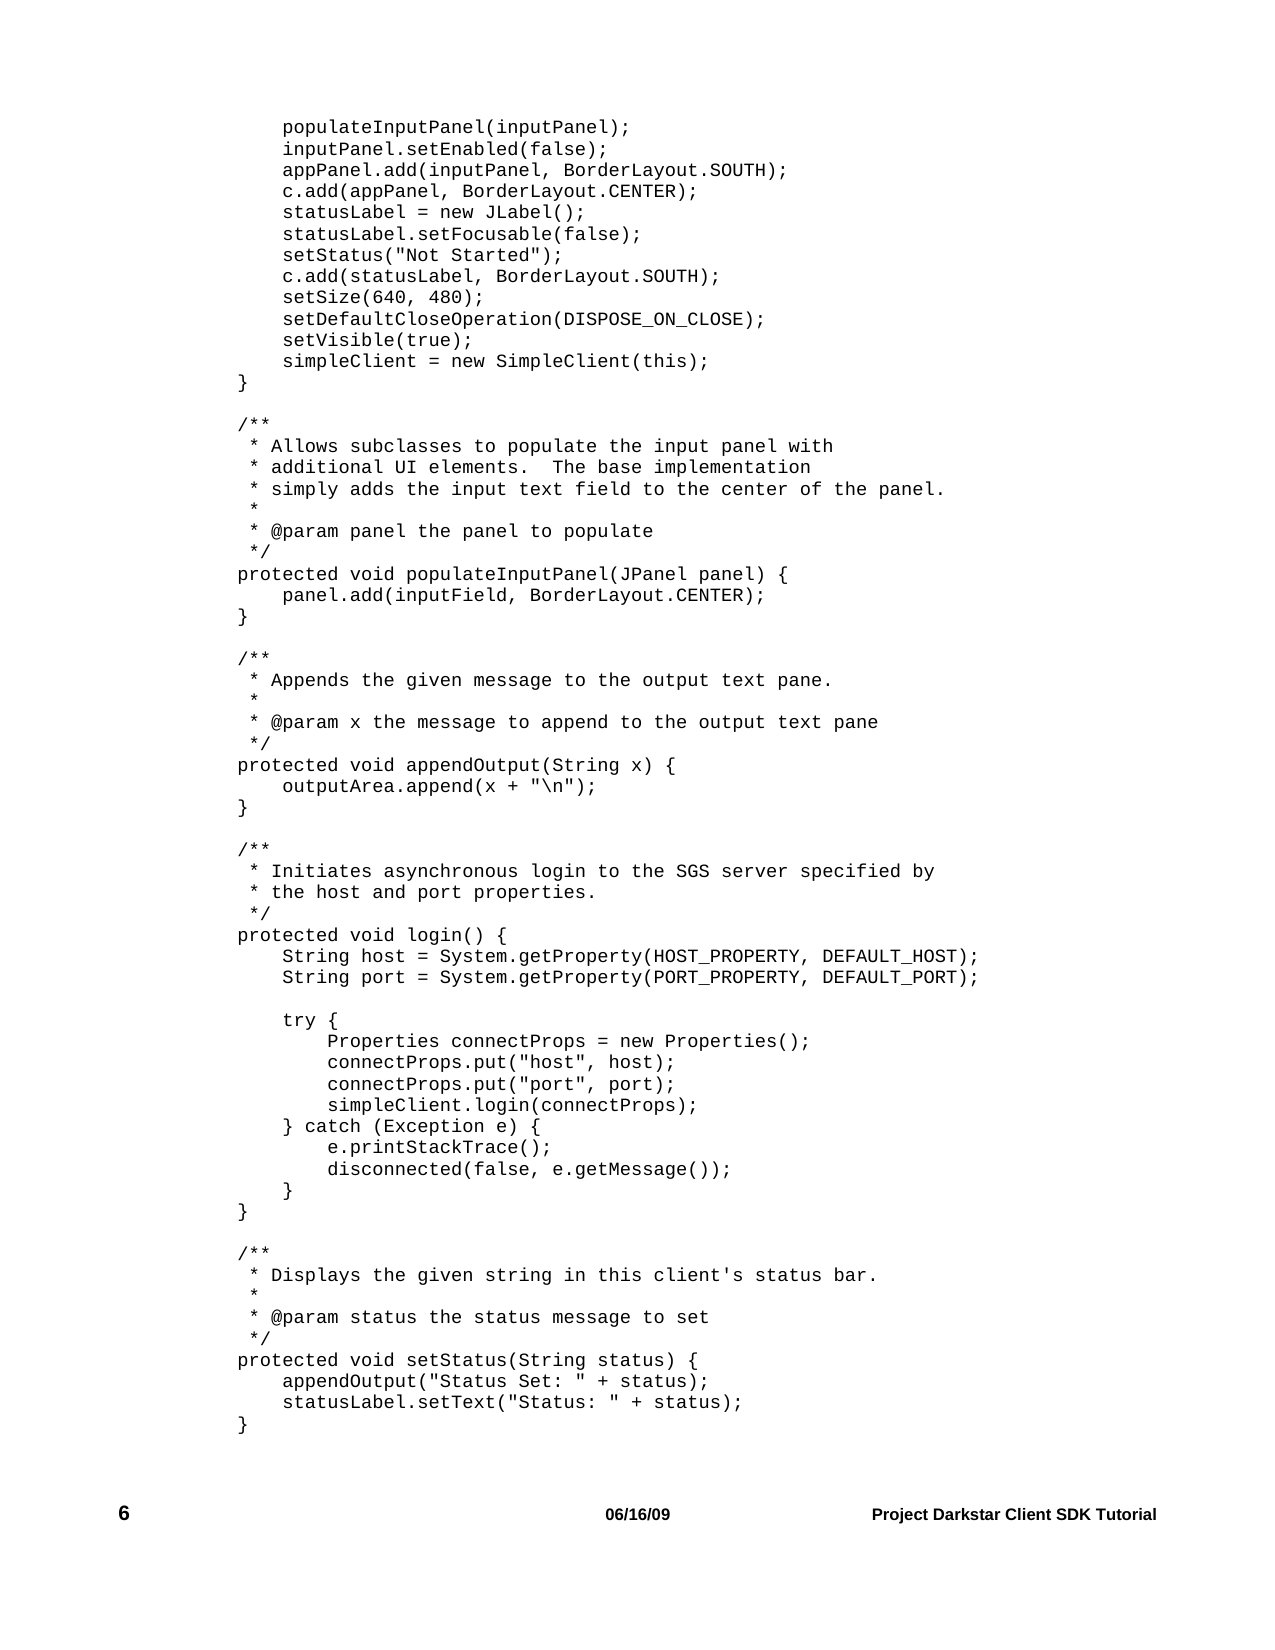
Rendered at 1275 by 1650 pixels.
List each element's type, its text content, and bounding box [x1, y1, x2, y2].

text outputArea.append(x + "\n"); [192, 777, 1098, 798]
text String host = System.getProperty(HOST_PROPERTY, DEFAULT_HOST); [192, 947, 1098, 968]
text populateInputPanel(inputPanel); [192, 118, 1098, 139]
text statusLabel = new JLabel(); [192, 203, 1098, 224]
text /** [192, 1244, 1098, 1266]
text } [192, 373, 1098, 394]
text * @param x the message to append to the output text pane [192, 713, 1098, 734]
text simpleClient = new SimpleClient(this); [192, 352, 1098, 373]
text */ [192, 904, 1098, 926]
text simpleClient.login(connectProps); [192, 1096, 1098, 1117]
text * Appends the given message to the output text pane. [192, 671, 1098, 692]
text setDefaultCloseOperation(DISPOSE_ON_CLOSE); [192, 309, 1098, 331]
text c.add(statusLabel, BorderLayout.SOUTH); [192, 267, 1098, 288]
text appendOutput("Status Set: " + status); [192, 1372, 1098, 1393]
text } [192, 1414, 1098, 1436]
text Properties connectProps = new Properties(); [192, 1032, 1098, 1053]
text * [192, 692, 1098, 713]
text * Allows subclasses to populate the input panel with [192, 437, 1098, 458]
text setVisible(true); [192, 331, 1098, 352]
text /** [192, 416, 1098, 437]
text connectProps.put("port", port); [192, 1074, 1098, 1096]
text disconnected(false, e.getMessage()); [192, 1159, 1098, 1181]
text inputPanel.setEnabled(false); [192, 139, 1098, 161]
text } [192, 607, 1098, 628]
text } [192, 1202, 1098, 1223]
text } [192, 798, 1098, 819]
text setSize(640, 480); [192, 288, 1098, 309]
text setStatus("Not Started"); [192, 246, 1098, 267]
text */ [192, 1329, 1098, 1351]
text /** [192, 841, 1098, 862]
text */ [192, 543, 1098, 564]
text try { [192, 1011, 1098, 1032]
text protected void setStatus(String status) { [192, 1351, 1098, 1372]
text * [192, 501, 1098, 522]
text */ [192, 734, 1098, 756]
text * [192, 1287, 1098, 1308]
text * Displays the given string in this client's status bar. [192, 1266, 1098, 1287]
text e.printStackTrace(); [192, 1138, 1098, 1159]
text * additional UI elements. The base implementation [192, 458, 1098, 479]
text } [192, 1181, 1098, 1202]
text String port = System.getProperty(PORT_PROPERTY, DEFAULT_PORT); [192, 968, 1098, 989]
text * @param panel the panel to populate [192, 522, 1098, 543]
text * simply adds the input text field to the center of the panel. [192, 479, 1098, 501]
text connectProps.put("host", host); [192, 1053, 1098, 1074]
text /** [192, 649, 1098, 671]
text * Initiates asynchronous login to the SGS server specified by [192, 862, 1098, 883]
text * the host and port properties. [192, 883, 1098, 904]
text appPanel.add(inputPanel, BorderLayout.SOUTH); [192, 161, 1098, 182]
text protected void appendOutput(String x) { [192, 756, 1098, 777]
text c.add(appPanel, BorderLayout.CENTER); [192, 182, 1098, 203]
text statusLabel.setText("Status: " + status); [192, 1393, 1098, 1414]
text protected void populateInputPanel(JPanel panel) { [192, 564, 1098, 586]
text } catch (Exception e) { [192, 1117, 1098, 1138]
text * @param status the status message to set [192, 1308, 1098, 1329]
text panel.add(inputField, BorderLayout.CENTER); [192, 586, 1098, 607]
text statusLabel.setFocusable(false); [192, 224, 1098, 246]
text protected void login() { [192, 926, 1098, 947]
